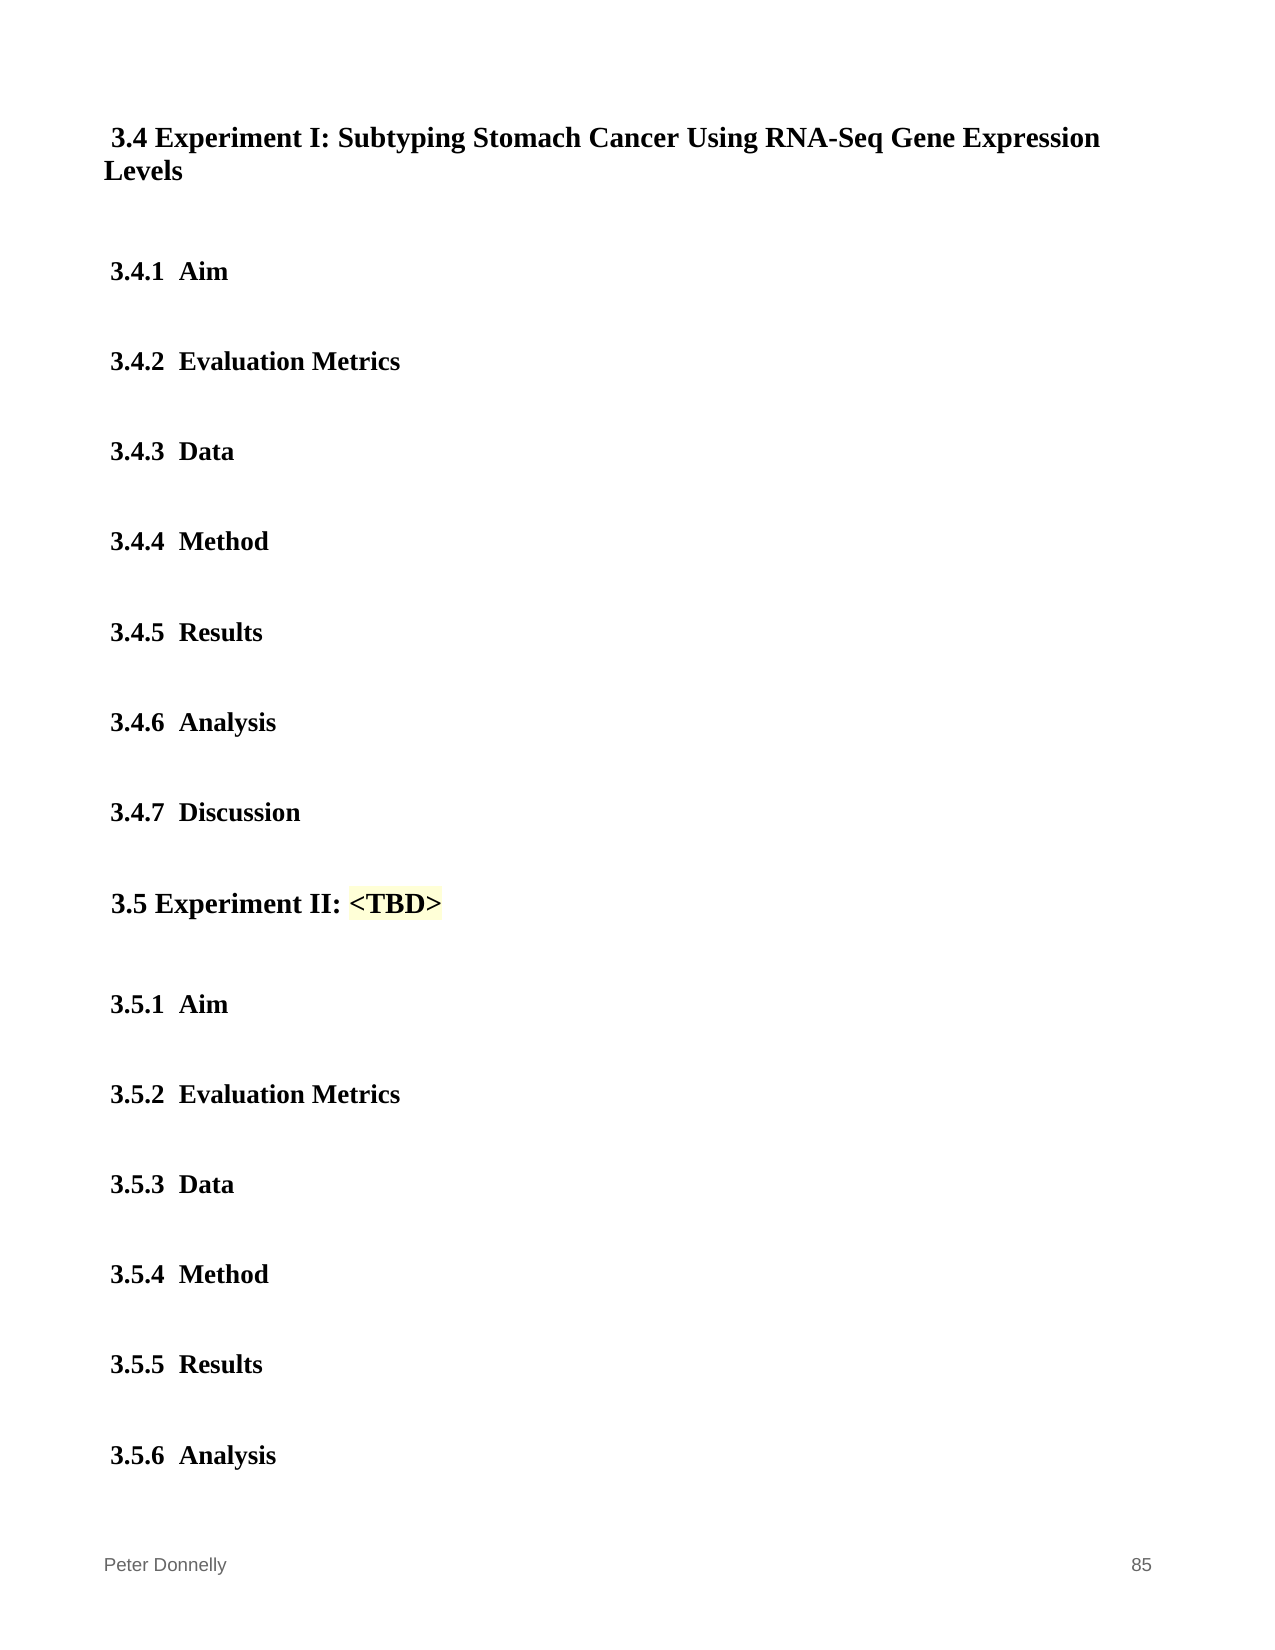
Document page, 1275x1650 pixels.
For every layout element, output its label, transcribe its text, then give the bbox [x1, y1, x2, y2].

subtitle Evaluation Metrics [103, 1078, 1181, 1109]
subtitle Results [103, 616, 1181, 647]
subtitle Discussion [103, 796, 1181, 827]
subtitle Aim [103, 988, 1181, 1019]
subtitle Evaluation Metrics [103, 345, 1181, 376]
subtitle Results [103, 1348, 1181, 1380]
subtitle Data [103, 1168, 1181, 1199]
subtitle Experiment I: Subtyping Stomach Cancer Using RNA-Seq Gene Expression Levels [103, 120, 1181, 187]
subtitle Method [103, 525, 1181, 557]
subtitle Aim [103, 255, 1181, 286]
subtitle Analysis [103, 706, 1181, 737]
subtitle Analysis [103, 1439, 1181, 1470]
subtitle Experiment II: <TBD> [103, 886, 1181, 920]
subtitle Method [103, 1258, 1181, 1289]
subtitle Data [103, 435, 1181, 466]
